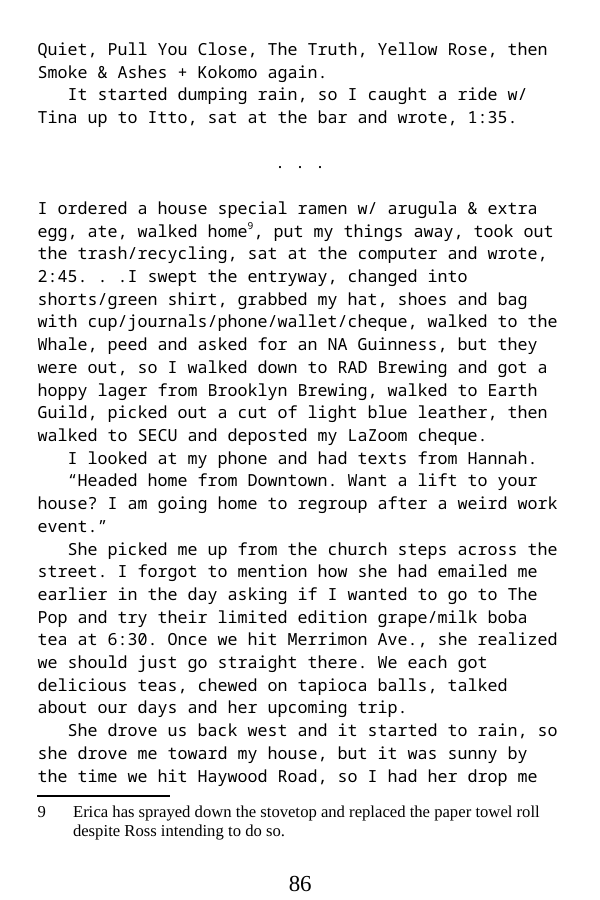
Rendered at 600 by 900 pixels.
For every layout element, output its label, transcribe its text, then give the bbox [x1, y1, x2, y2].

text “Headed home from Downtown. Want a lift to your house? I am going home to regroup after a weird work event.” [37, 469, 562, 537]
text Quiet, Pull You Close, The Truth, Yellow Rose, then Smoke & Ashes + Kokomo again. [37, 37, 562, 83]
text . . . [37, 151, 562, 174]
text She picked me up from the church steps across the street. I forgot to mention how she had emailed me earlier in the day asking if I wanted to go to The Pop and try their limited edition grape/milk boba tea at 6:30. Once we hit Merrimon Ave., she realized we should just go straight there. We each got delicious teas, chewed on tapioca balls, talked about our days and her upcoming trip. [37, 537, 562, 719]
text It started dumping rain, so I caught a ride w/ Tina up to Itto, sat at the bar and wrote, 1:35. [37, 83, 562, 128]
text She drove us back west and it started to rain, so she drove me toward my house, but it was sunny by the time we hit Haywood Road, so I had her drop me [37, 719, 562, 787]
text I looked at my phone and had texts from Hannah. [37, 446, 562, 469]
text I ordered a house special ramen w/ arugula & extra egg, ate, walked home, put my things away, took out the trash/recycling, sat at the computer and wrote, 2:45. . .I swept the entryway, changed into shorts/green shirt, grabbed my hat, shoes and bag with cup/journals/phone/wallet/cheque, walked to the Whale, peed and asked for an NA Guinness, but they were out, so I walked down to RAD Brewing and got a hoppy lager from Brooklyn Brewing, walked to Earth Guild, picked out a cut of light blue leather, then walked to SECU and deposted my LaZoom cheque. [37, 196, 562, 446]
text Erica has sprayed down the stovetop and replaced the paper towel roll despite Ross intending to do so. [37, 802, 562, 840]
